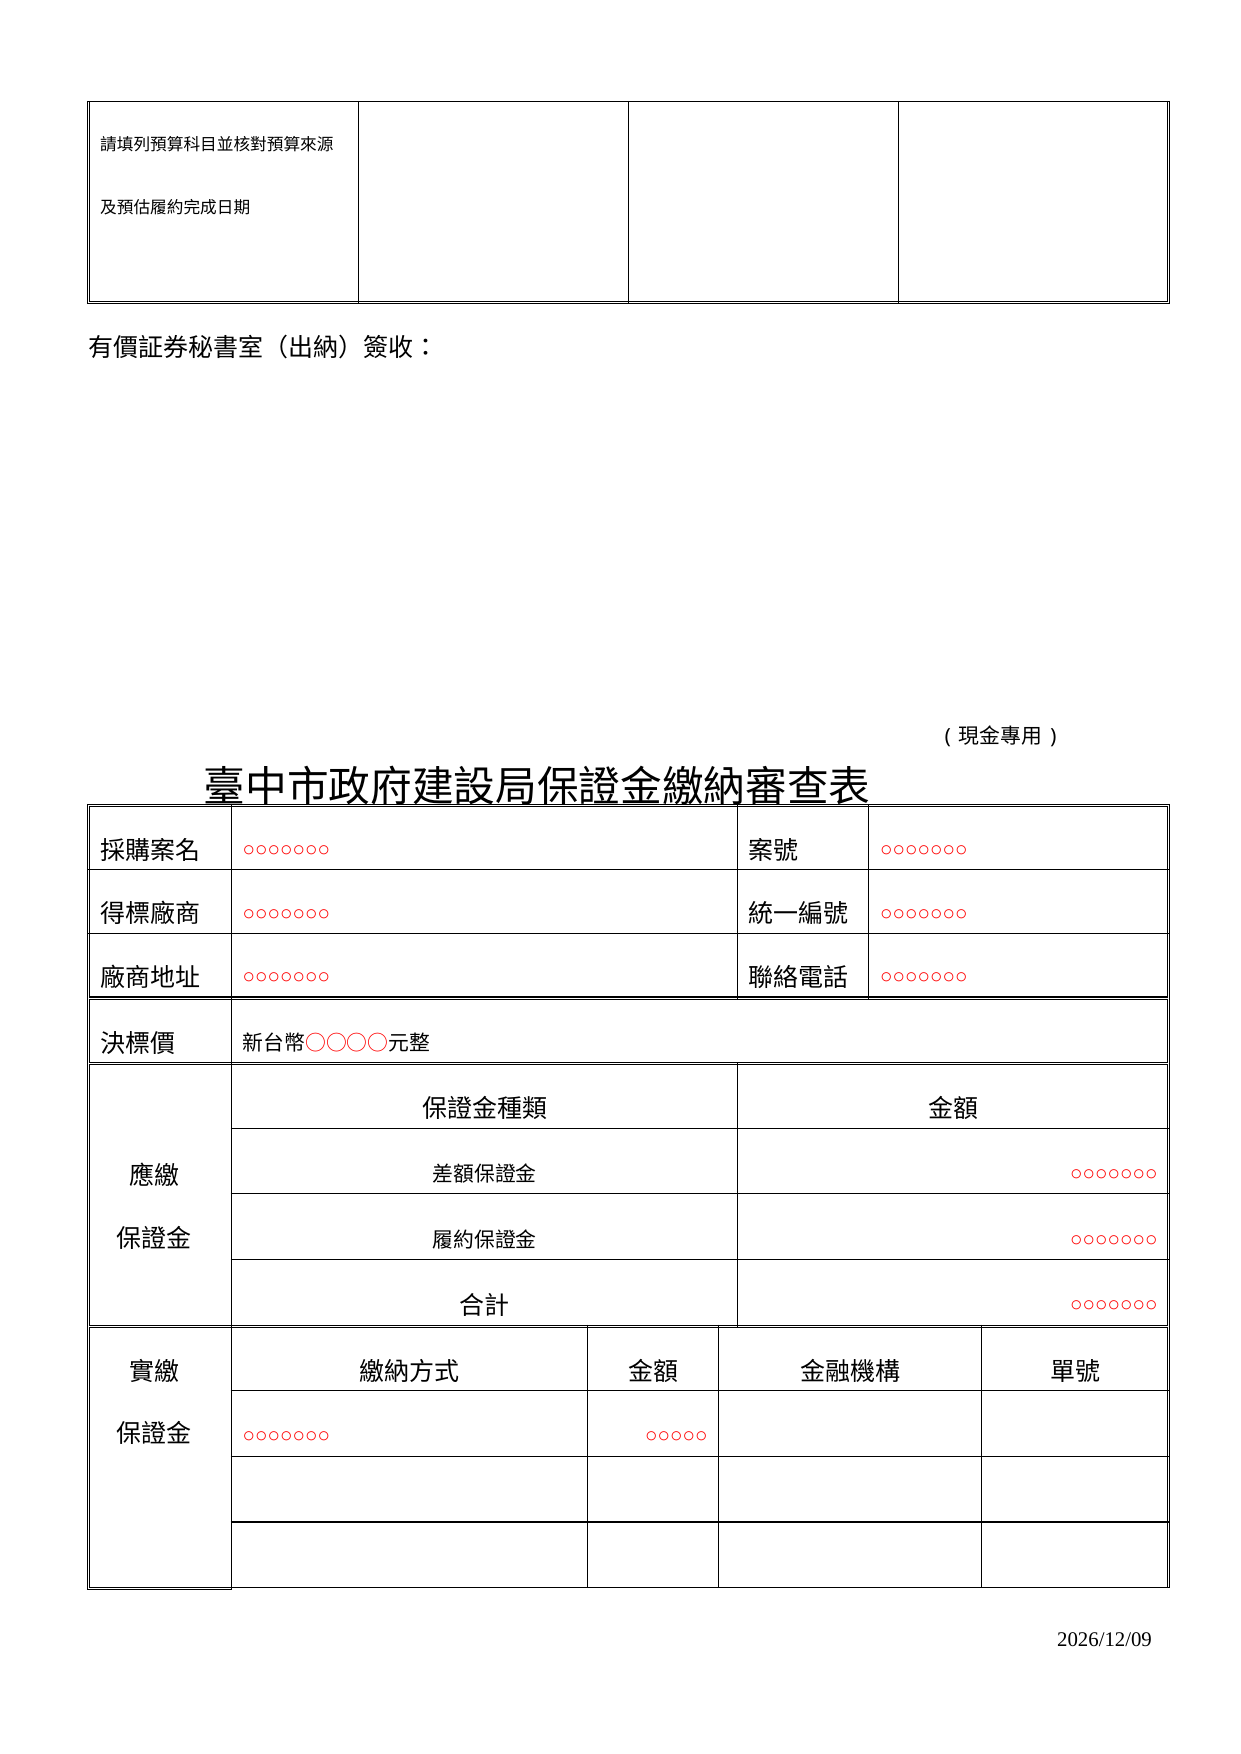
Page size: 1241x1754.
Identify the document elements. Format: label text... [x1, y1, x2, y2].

table_cell 金額 [588, 1328, 718, 1390]
table_cell 實繳 保證金 [90, 1328, 231, 1587]
table_cell 金融機構 [719, 1328, 981, 1390]
table_cell [588, 1457, 718, 1521]
table_cell [629, 102, 898, 301]
table_cell [719, 1523, 981, 1587]
table_header ○○○○○○○ [232, 807, 737, 869]
table_cell ○○○○○○○ [738, 1194, 1167, 1259]
table_cell [719, 1457, 981, 1521]
table_cell 金額 [738, 1065, 1167, 1128]
table_cell [982, 1523, 1167, 1587]
table_cell [982, 1457, 1167, 1521]
table_cell [719, 1391, 981, 1456]
table_cell ○○○○○○○ [232, 870, 737, 933]
table_cell 單號 [982, 1328, 1167, 1390]
table_cell [232, 1523, 587, 1587]
table_cell 得標廠商 [90, 870, 231, 933]
text 臺中市政府建設局保證金繳納審查表 [89, 741, 1152, 804]
table_cell [359, 102, 628, 301]
table_cell 繳納方式 [232, 1328, 587, 1390]
table_cell ○○○○○○○ [869, 870, 1167, 933]
table_header ○○○○○○○ [869, 807, 1167, 869]
table_header 案號 [738, 807, 868, 869]
table_cell 合計 [232, 1260, 737, 1324]
table_cell 保證金種類 [232, 1065, 737, 1128]
table_cell ○○○○○○○ [232, 1391, 587, 1456]
table_cell 廠商地址 [90, 934, 231, 996]
table_cell 新台幣○○○○元整 [232, 1000, 1167, 1062]
table_cell ○○○○○○○ [738, 1260, 1167, 1324]
table_cell [982, 1391, 1167, 1456]
table_header 採購案名 [90, 807, 231, 869]
table_cell [232, 1457, 587, 1521]
table_cell 聯絡電話 [738, 934, 868, 996]
text 有價証券秘書室（出納）簽收： [89, 304, 1152, 366]
table_cell 統一編號 [738, 870, 868, 933]
table_cell ○○○○○○○ [232, 934, 737, 996]
table_cell 履約保證金 [232, 1194, 737, 1259]
table_cell 請填列預算科目並核對預算來源及預估履約完成日期 [90, 102, 358, 301]
table_cell 應繳 保證金 [90, 1065, 231, 1324]
table_cell [588, 1523, 718, 1587]
table_cell ○○○○○○○ [869, 934, 1167, 996]
table_cell [899, 102, 1167, 301]
table_cell 決標價 [90, 1000, 231, 1062]
table_cell ○○○○○○○ [738, 1129, 1167, 1193]
table_cell ○○○○○ [588, 1391, 718, 1456]
table_cell 差額保證金 [232, 1129, 737, 1193]
